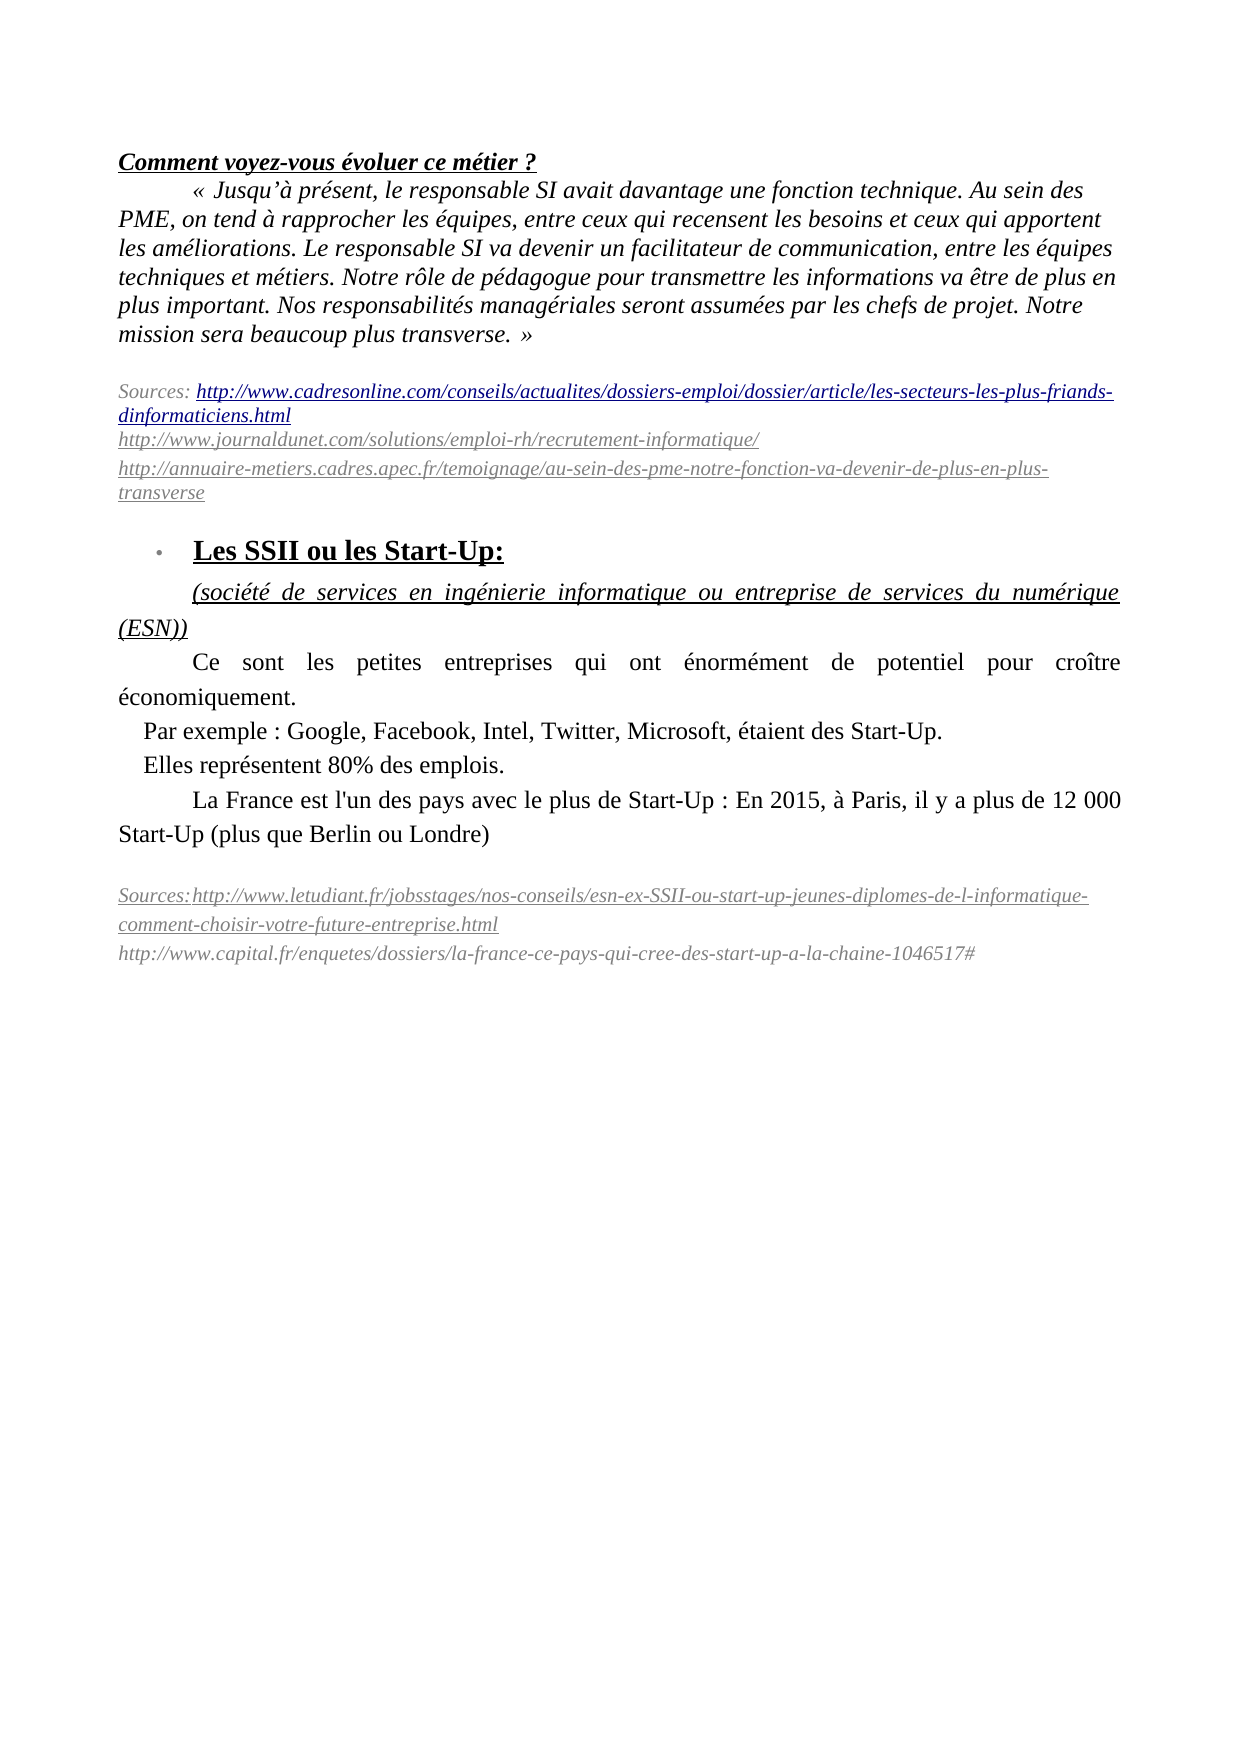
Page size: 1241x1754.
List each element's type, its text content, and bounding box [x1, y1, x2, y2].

text Ce sont les petites entreprises qui ont énormément de potentiel pour croître économiquement. [118, 647, 1122, 710]
text http://www.journaldunet.com/solutions/emploi-rh/recrutement-informatique/ [118, 427, 1122, 451]
text Sources: http://www.letudiant.fr/jobsstages/nos-conseils/esn-ex-SSII-ou-start-up-jeunes-diplomes-de-l-informatique-comment-choisir-votre-future-entreprise.html [118, 883, 1122, 936]
text La France est l'un des pays avec le plus de Start-Up : En 2015, à Paris, il y a plus de 12 000 Start-Up (plus que Berlin ou Londre) [118, 785, 1122, 848]
text Sources: http://www.cadresonline.com/conseils/actualites/dossiers-emploi/dossier/article/les-secteurs-les-plus-friands-dinformaticiens.html [118, 379, 1122, 427]
text http://www.capital.fr/enquetes/dossiers/la-france-ce-pays-qui-cree-des-start-up-a-la-chaine-1046517# [118, 941, 1122, 965]
text http://annuaire-metiers.cadres.apec.fr/temoignage/au-sein-des-pme-notre-fonction-va-devenir-de-plus-en-plus-transverse [118, 456, 1122, 504]
text (société de services en ingénierie informatique ou entreprise de services du numérique (ESN)) [118, 573, 1122, 641]
list Les SSII ou les Start-Up: [156, 533, 1122, 567]
text Comment voyez-vous évoluer ce métier ? « Jusqu’à présent, le responsable SI avait davantage une fonction technique. Au sein des PME, on tend à rapprocher les équipes, entre ceux qui recensent les besoins et ceux qui apportent les améliorations. Le responsable SI va devenir un facilitateur de communication, entre les équipes techniques et métiers. Notre rôle de pédagogue pour transmettre les informations va être de plus en plus important. Nos responsabilités managériales seront assumées par les chefs de projet. Notre mission sera beaucoup plus transverse. » [118, 118, 1122, 348]
text Par exemple : Google, Facebook, Intel, Twitter, Microsoft, étaient des Start-Up. [118, 716, 1122, 745]
text Elles représentent 80% des emplois. [118, 751, 1122, 779]
